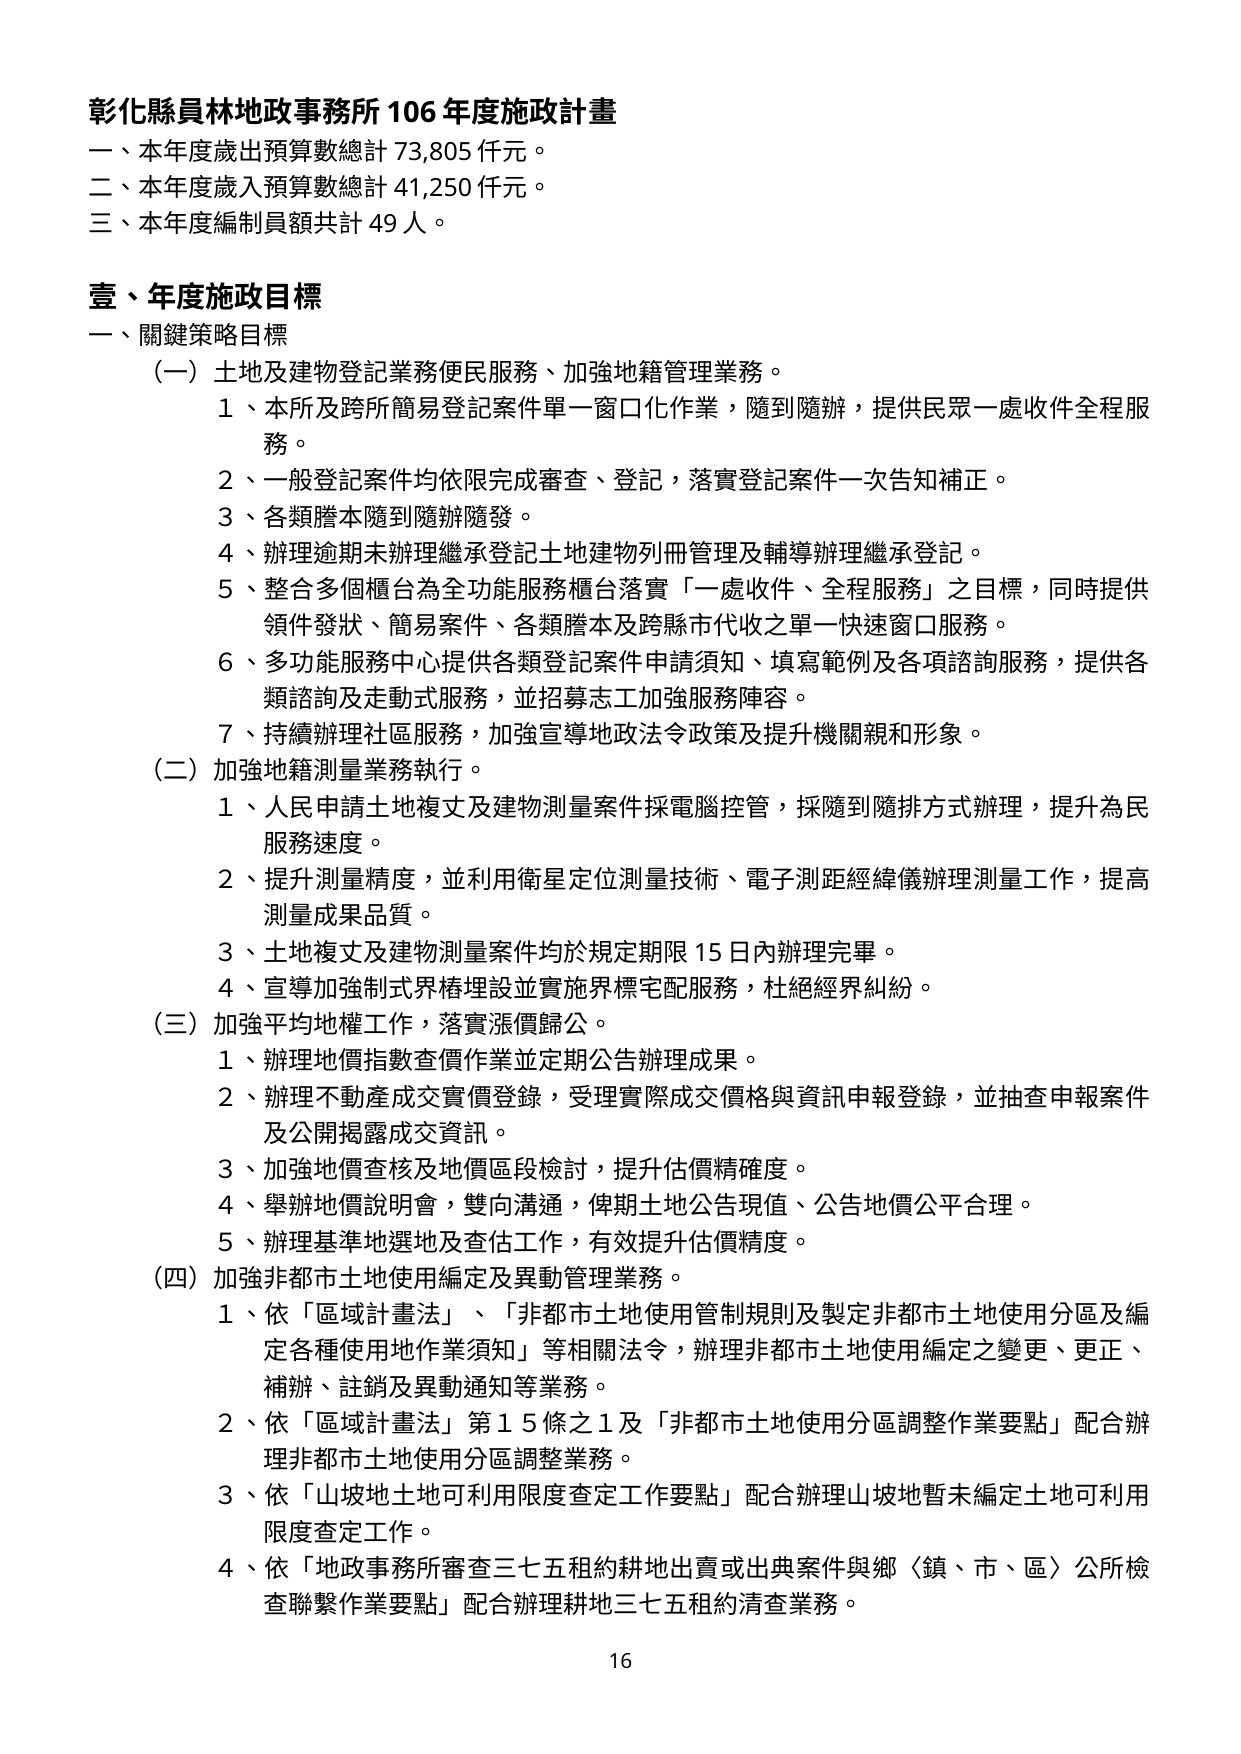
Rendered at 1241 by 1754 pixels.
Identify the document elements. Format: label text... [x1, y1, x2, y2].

text ７、持續辦理社區服務，加強宣導地政法令政策及提升機關親和形象。 [214, 714, 1152, 751]
text 三、本年度編制員額共計49人。 [89, 203, 1152, 240]
text 一、關鍵策略目標 [89, 316, 1152, 352]
text ４、辦理逾期未辦理繼承登記土地建物列冊管理及輔導辦理繼承登記。 [214, 533, 1152, 569]
text ５、整合多個櫃台為全功能服務櫃台落實「一處收件、全程服務」之目標，同時提供領件發狀、簡易案件、各類謄本及跨縣市代收之單一快速窗口服務。 [214, 569, 1152, 642]
text 彰化縣員林地政事務所106年度施政計畫 [89, 89, 1152, 131]
text ２、辦理不動產成交實價登錄，受理實際成交價格與資訊申報登錄，並抽查申報案件及公開揭露成交資訊。 [214, 1077, 1152, 1149]
text １、人民申請土地複丈及建物測量案件採電腦控管，採隨到隨排方式辦理，提升為民服務速度。 [214, 787, 1152, 859]
text （三）加強平均地權工作，落實漲價歸公。 [139, 1004, 1152, 1041]
text １、依「區域計畫法」、「非都市土地使用管制規則及製定非都市土地使用分區及編定各種使用地作業須知」等相關法令，辦理非都市土地使用編定之變更、更正、補辦、註銷及異動通知等業務。 [214, 1294, 1152, 1403]
text （二）加強地籍測量業務執行。 [139, 751, 1152, 787]
text ２、提升測量精度，並利用衛星定位測量技術、電子測距經緯儀辦理測量工作，提高測量成果品質。 [214, 859, 1152, 932]
text ２、依「區域計畫法」第１５條之１及「非都市土地使用分區調整作業要點」配合辦理非都市土地使用分區調整業務。 [214, 1403, 1152, 1476]
text （一）土地及建物登記業務便民服務、加強地籍管理業務。 [139, 352, 1152, 388]
text １、本所及跨所簡易登記案件單一窗口化作業，隨到隨辦，提供民眾一處收件全程服務。 [214, 388, 1152, 461]
text ３、依「山坡地土地可利用限度查定工作要點」配合辦理山坡地暫未編定土地可利用限度查定工作。 [214, 1476, 1152, 1548]
text ２、一般登記案件均依限完成審查、登記，落實登記案件一次告知補正。 [214, 461, 1152, 497]
text 一、本年度歲出預算數總計73,805仟元。 [89, 131, 1152, 167]
text 二、本年度歲入預算數總計41,250仟元。 [89, 167, 1152, 203]
text 壹、年度施政目標 [89, 274, 1152, 316]
text ３、各類謄本隨到隨辦隨發。 [214, 497, 1152, 533]
text （四）加強非都市土地使用編定及異動管理業務。 [139, 1258, 1152, 1294]
text ５、辦理基準地選地及查估工作，有效提升估價精度。 [214, 1222, 1152, 1258]
text ３、土地複丈及建物測量案件均於規定期限15日內辦理完畢。 [214, 932, 1152, 968]
text ４、依「地政事務所審查三七五租約耕地出賣或出典案件與鄉〈鎮、市、區〉公所檢查聯繫作業要點」配合辦理耕地三七五租約清查業務。 [214, 1548, 1152, 1621]
text ４、宣導加強制式界樁埋設並實施界標宅配服務，杜絕經界糾紛。 [214, 968, 1152, 1004]
text ６、多功能服務中心提供各類登記案件申請須知、填寫範例及各項諮詢服務，提供各類諮詢及走動式服務，並招募志工加強服務陣容。 [214, 642, 1152, 714]
text １、辦理地價指數查價作業並定期公告辦理成果。 [214, 1041, 1152, 1077]
text ４、舉辦地價說明會，雙向溝通，俾期土地公告現值、公告地價公平合理。 [214, 1186, 1152, 1222]
text ３、加強地價查核及地價區段檢討，提升估價精確度。 [214, 1149, 1152, 1186]
